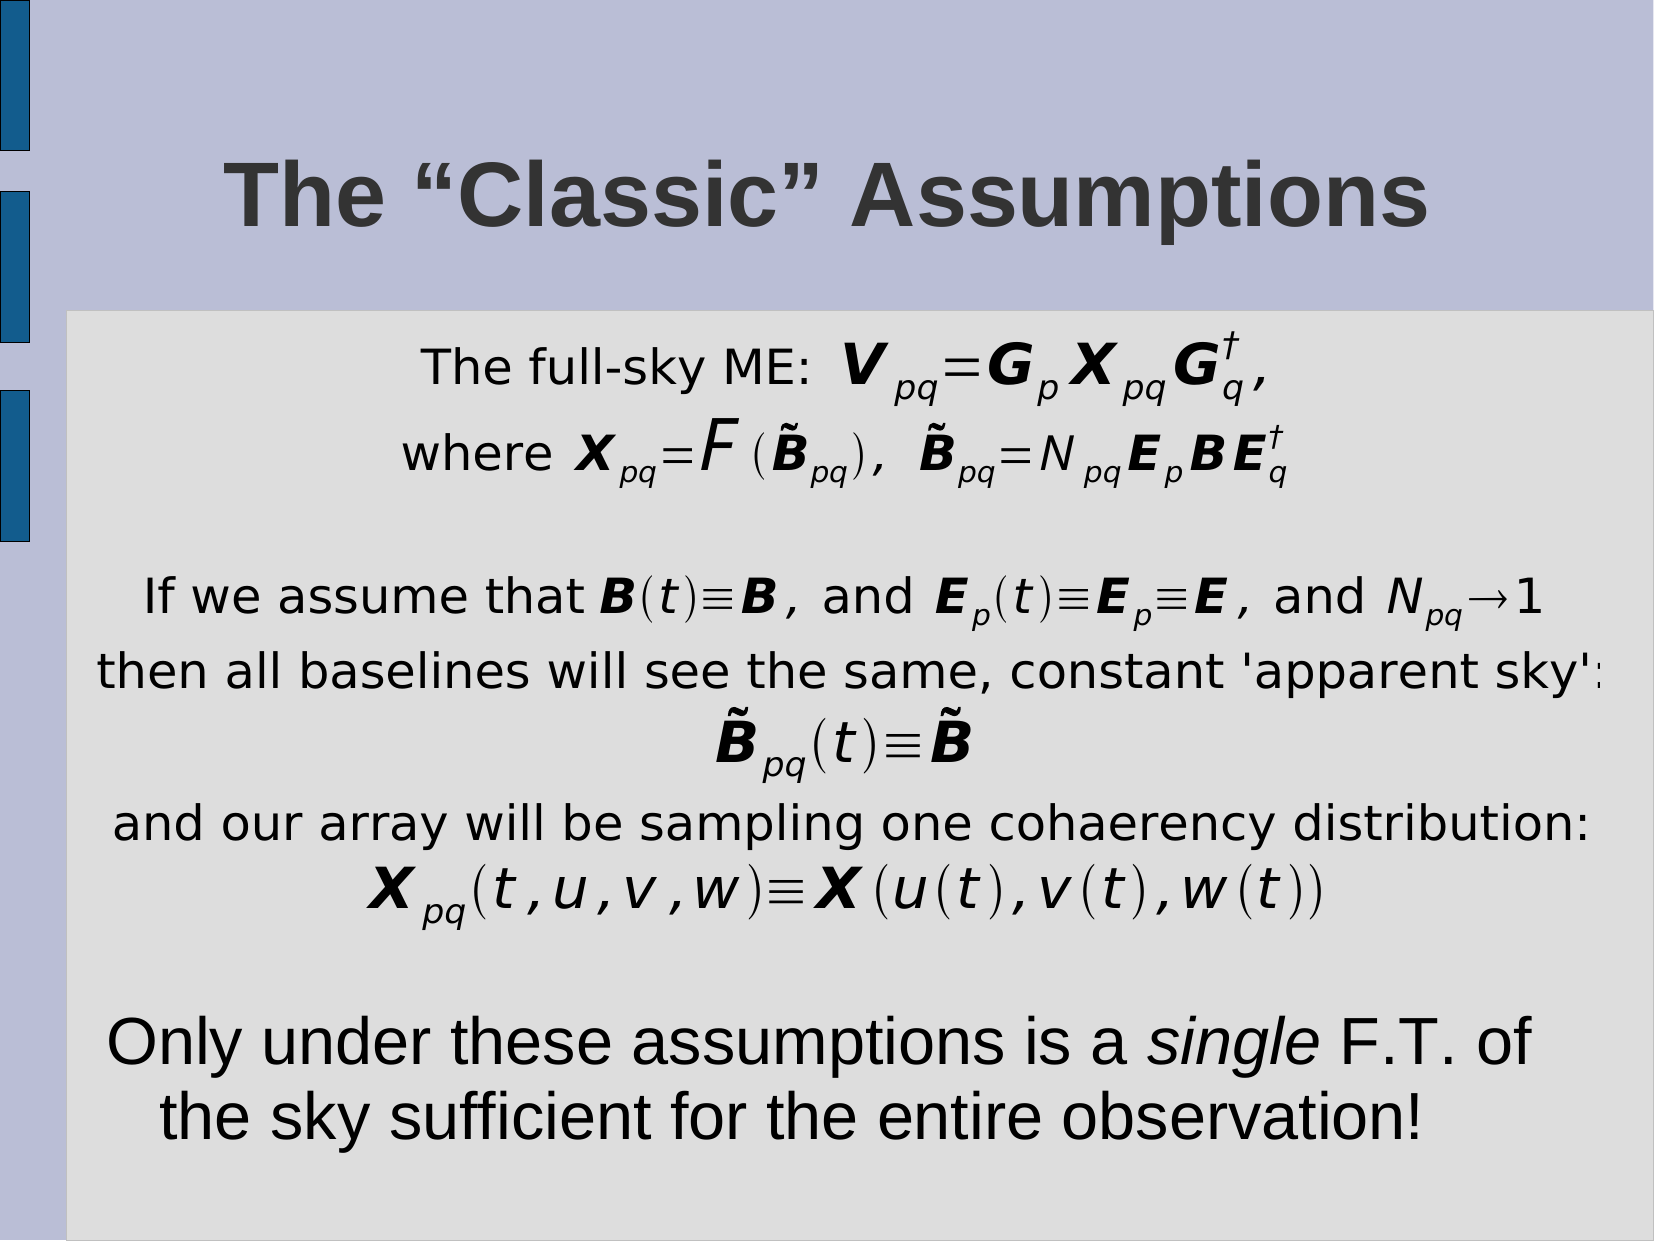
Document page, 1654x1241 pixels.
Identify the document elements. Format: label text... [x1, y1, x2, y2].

list Only under these assumptions is a single F.T. of the sky sufficient for the entire observation! [88, 1003, 1625, 1238]
title The “Classic” Assumptions [121, 91, 1534, 299]
chart [88, 324, 1600, 932]
